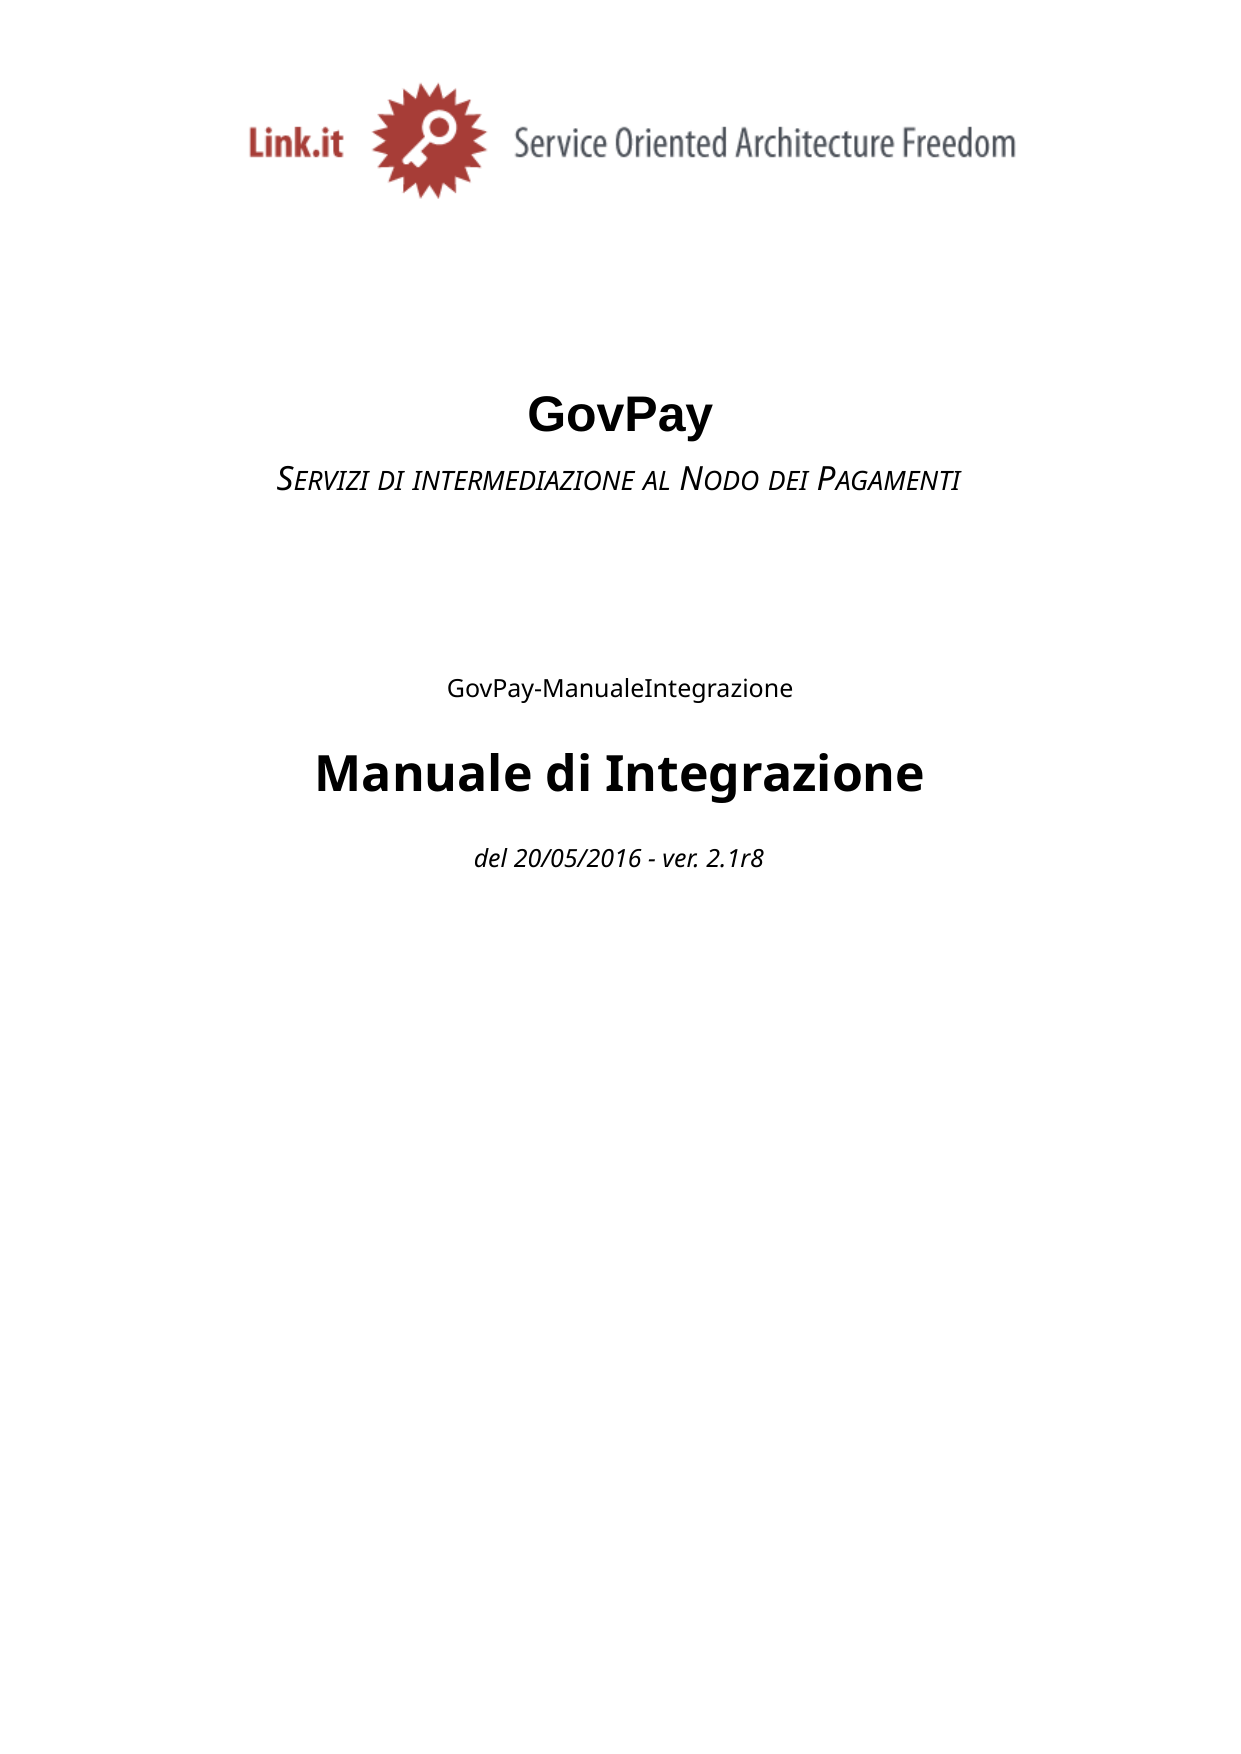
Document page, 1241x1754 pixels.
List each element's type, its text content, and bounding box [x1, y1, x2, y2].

subtitle GovPay [118, 384, 1122, 442]
picture [118, 75, 1123, 209]
text GovPay-ManualeIntegrazione [118, 670, 1122, 704]
text del 20/05/2016 - ver. 2.1r8 [118, 841, 1122, 875]
text Manuale di Integrazione [118, 738, 1122, 807]
text Servizi di intermediazione al Nodo dei Pagamenti [118, 454, 1122, 500]
